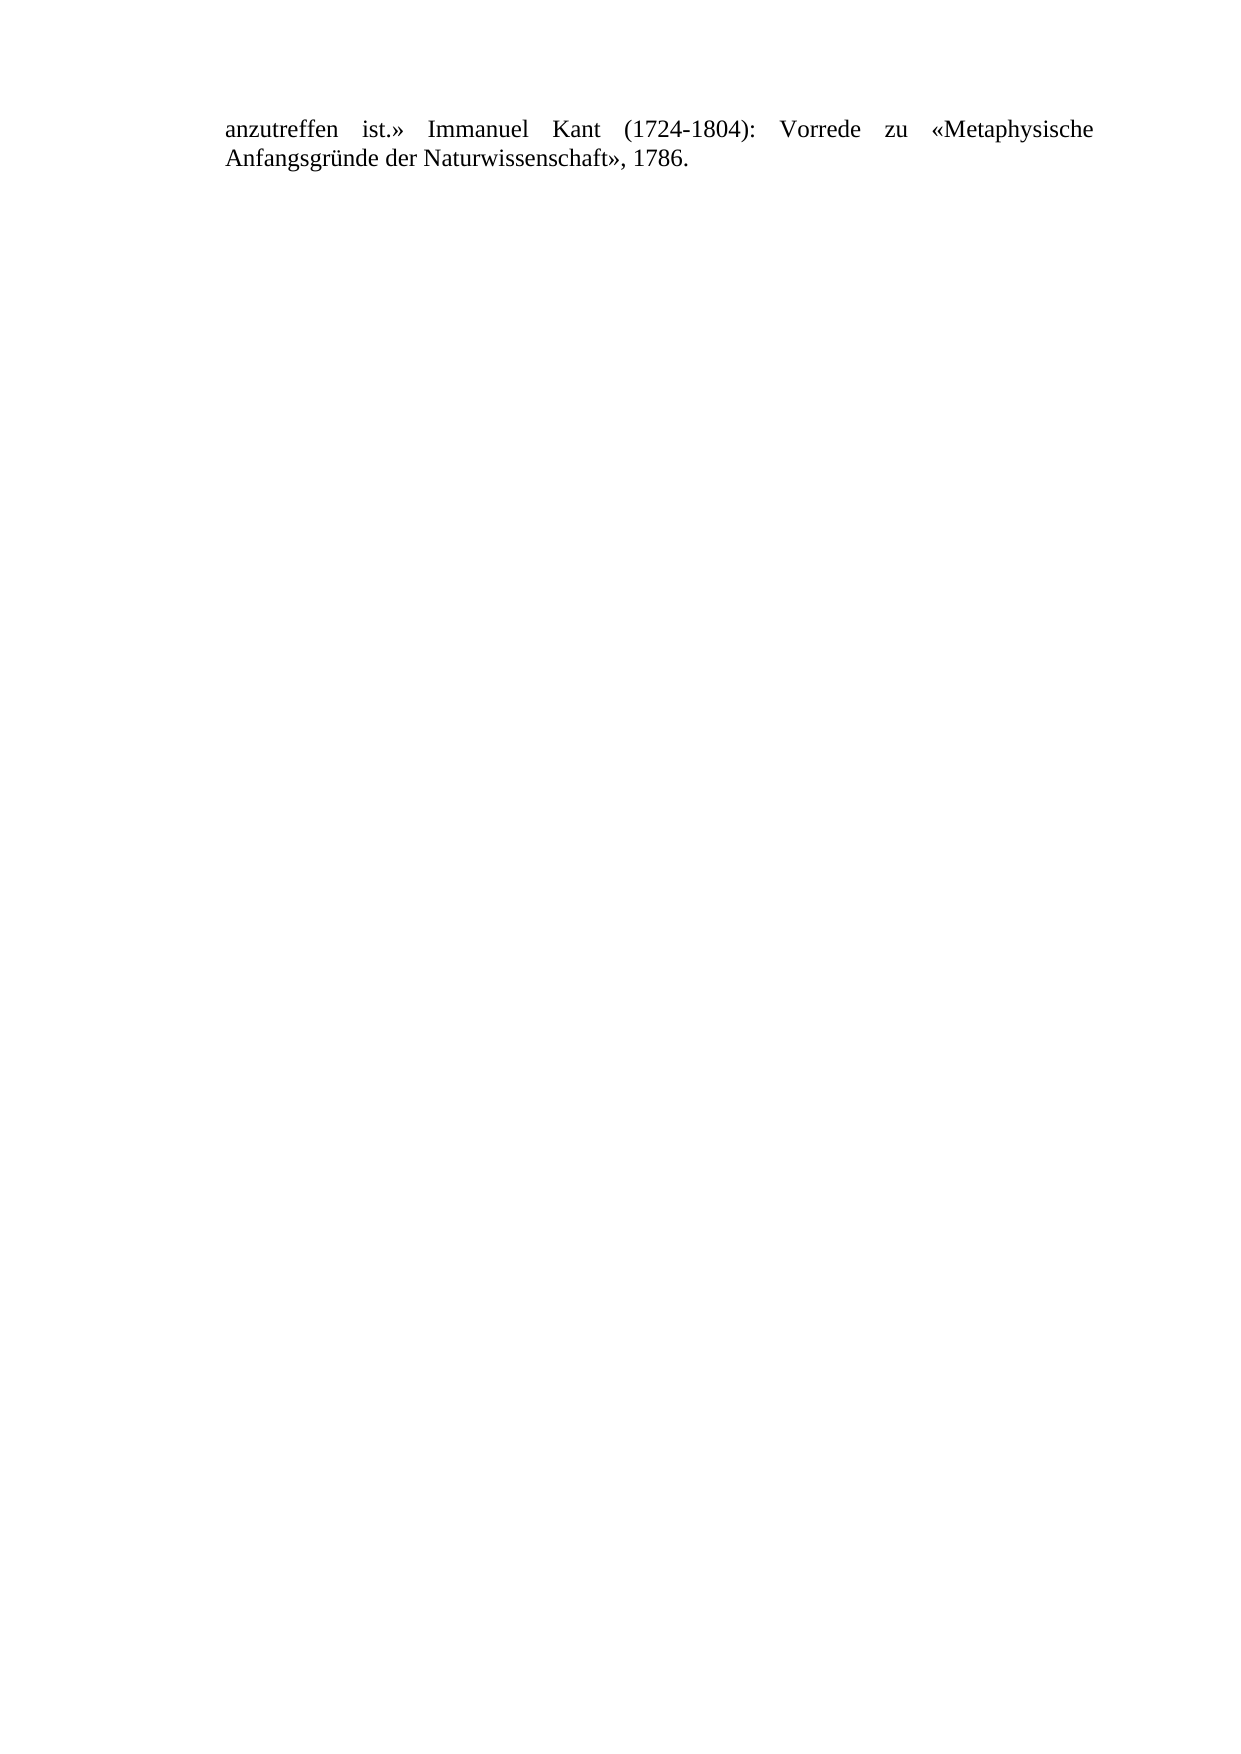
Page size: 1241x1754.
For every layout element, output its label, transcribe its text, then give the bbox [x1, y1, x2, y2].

text anzutreffen ist.» Immanuel Kant (1724-1804): Vorrede zu «Metaphysische Anfangsgründe der Naturwissenschaft», 1786. [191, 114, 1094, 172]
